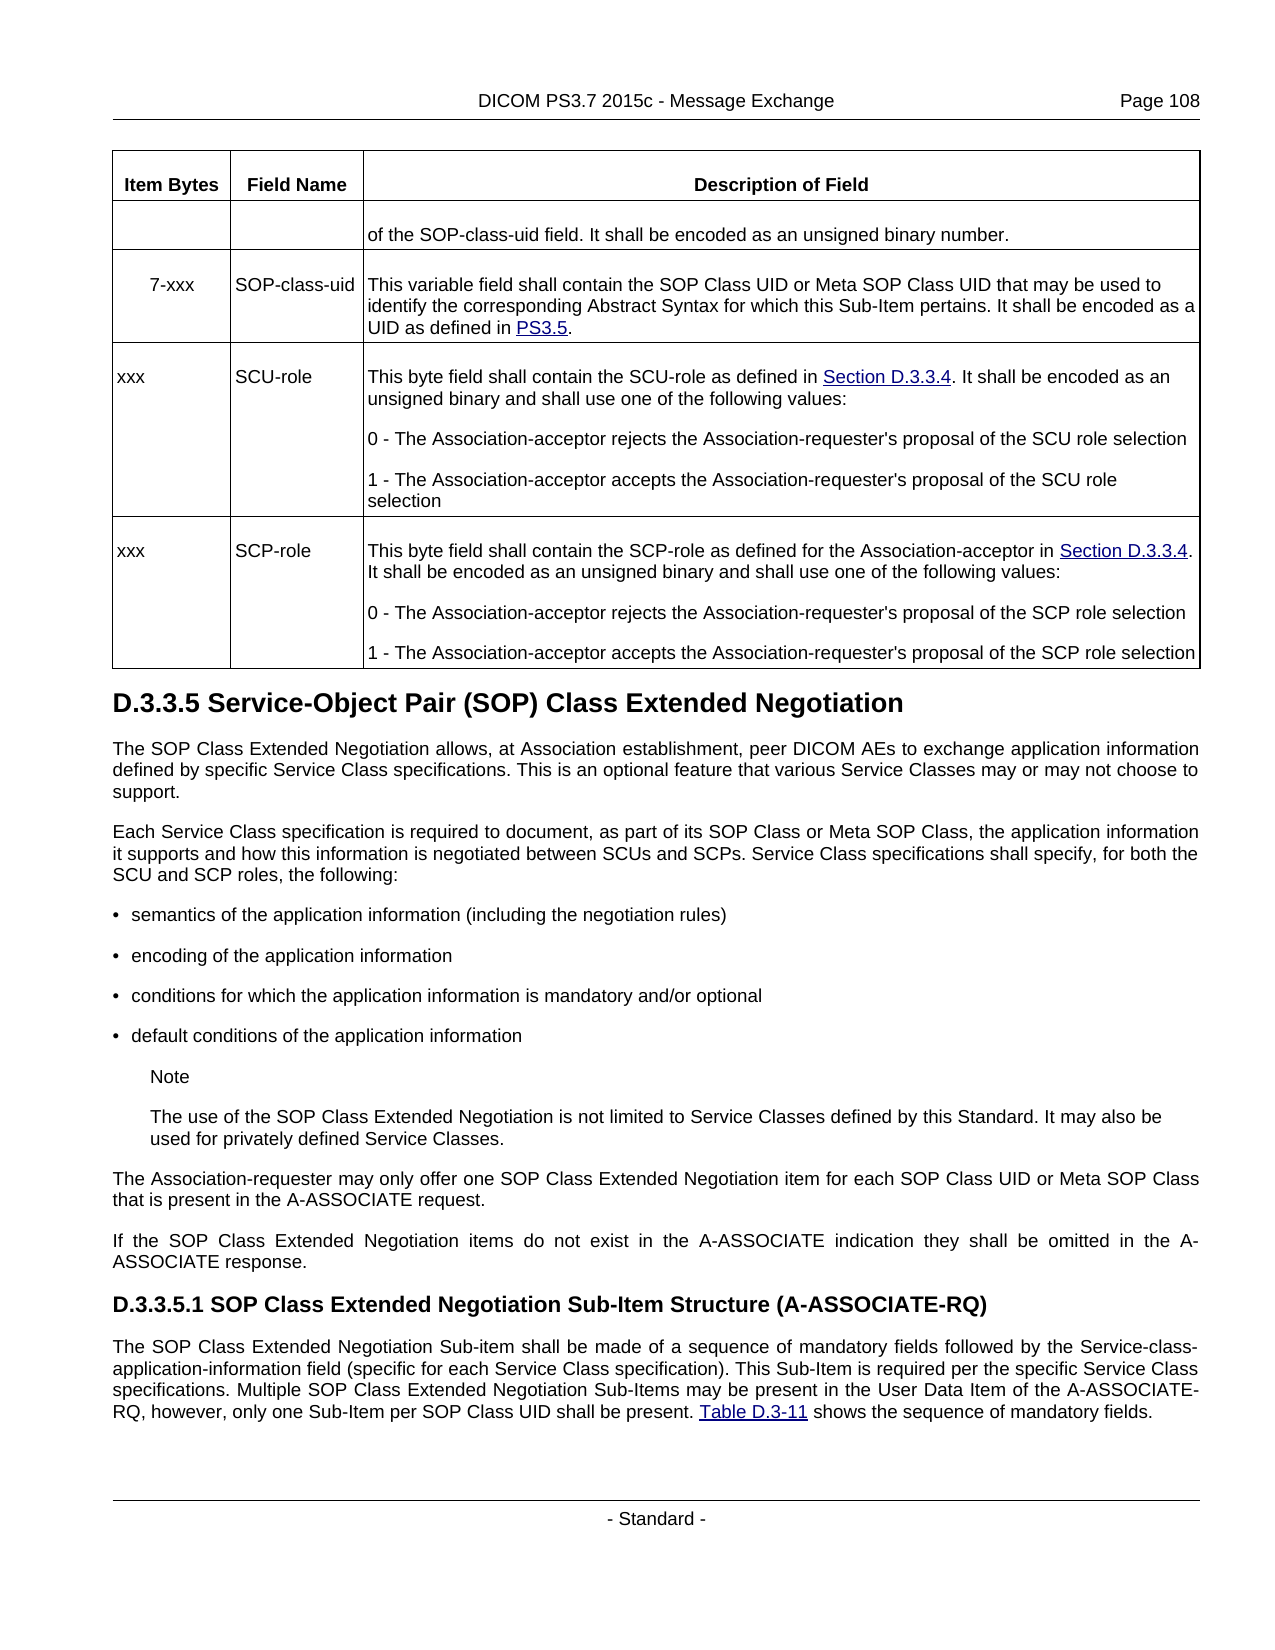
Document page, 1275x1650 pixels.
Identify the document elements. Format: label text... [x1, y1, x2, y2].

text The Association-requester may only offer one SOP Class Extended Negotiation item for each SOP Class UID or Meta SOP Class that is present in the A-ASSOCIATE request. [112, 1168, 1200, 1211]
table_header Item Bytes [113, 151, 230, 200]
table_header Field Name [231, 151, 363, 200]
table_cell [113, 201, 230, 249]
table_cell of the SOP-class-uid field. It shall be encoded as an unsigned binary number. [364, 201, 1199, 249]
list conditions for which the application information is mandatory and/or optional [112, 985, 1200, 1006]
table_header Description of Field [364, 151, 1199, 200]
table_cell xxx [113, 343, 230, 516]
table_cell SOP-class-uid [231, 250, 363, 342]
table_cell xxx [113, 517, 230, 667]
table_cell 7-xxx [113, 250, 230, 342]
text The SOP Class Extended Negotiation allows, at Association establishment, peer DICOM AEs to exchange application information defined by specific Service Class specifications. This is an optional feature that various Service Classes may or may not choose to support. [112, 737, 1200, 802]
table_cell SCP-role [231, 517, 363, 667]
list semantics of the application information (including the negotiation rules) [112, 904, 1200, 926]
table_cell [231, 201, 363, 249]
text The SOP Class Extended Negotiation Sub-item shall be made of a sequence of mandatory fields followed by the Service-class-application-information field (specific for each Service Class specification). This Sub-Item is required per the specific Service Class specifications. Multiple SOP Class Extended Negotiation Sub-Items may be present in the User Data Item of the A-ASSOCIATE-RQ, however, only one Sub-Item per SOP Class UID shall be present. Table D.3-11 shows the sequence of mandatory fields. [112, 1336, 1200, 1422]
text The use of the SOP Class Extended Negotiation is not limited to Service Classes defined by this Standard. It may also be used for privately defined Service Classes. [150, 1106, 1162, 1149]
text D.3.3.5.1 SOP Class Extended Negotiation Sub-Item Structure (A-ASSOCIATE-RQ) [112, 1291, 1200, 1317]
table_cell This byte field shall contain the SCU-role as defined in Section D.3.3.4. It shall be encoded as an unsigned binary and shall use one of the following values: 0 - The Association-acceptor rejects the Association-requester's proposal of the SCU role selection 1 - The Association-acceptor accepts the Association-requester's proposal of the SCU role selection [364, 343, 1199, 516]
list default conditions of the application information [112, 1025, 1200, 1047]
table_cell This byte field shall contain the SCP-role as defined for the Association-acceptor in Section D.3.3.4. It shall be encoded as an unsigned binary and shall use one of the following values: 0 - The Association-acceptor rejects the Association-requester's proposal of the SCP role selection 1 - The Association-acceptor accepts the Association-requester's proposal of the SCP role selection [364, 517, 1199, 667]
text Each Service Class specification is required to document, as part of its SOP Class or Meta SOP Class, the application information it supports and how this information is negotiated between SCUs and SCPs. Service Class specifications shall specify, for both the SCU and SCP roles, the following: [112, 821, 1200, 885]
table_cell This variable field shall contain the SOP Class UID or Meta SOP Class UID that may be used to identify the corresponding Abstract Syntax for which this Sub-Item pertains. It shall be encoded as a UID as defined in PS3.5. [364, 250, 1199, 342]
text If the SOP Class Extended Negotiation items do not exist in the A-ASSOCIATE indication they shall be omitted in the A-ASSOCIATE response. [112, 1229, 1200, 1273]
text D.3.3.5 Service-Object Pair (SOP) Class Extended Negotiation [112, 687, 1200, 718]
text Note [150, 1065, 1162, 1087]
table_cell SCU-role [231, 343, 363, 516]
list encoding of the application information [112, 944, 1200, 966]
